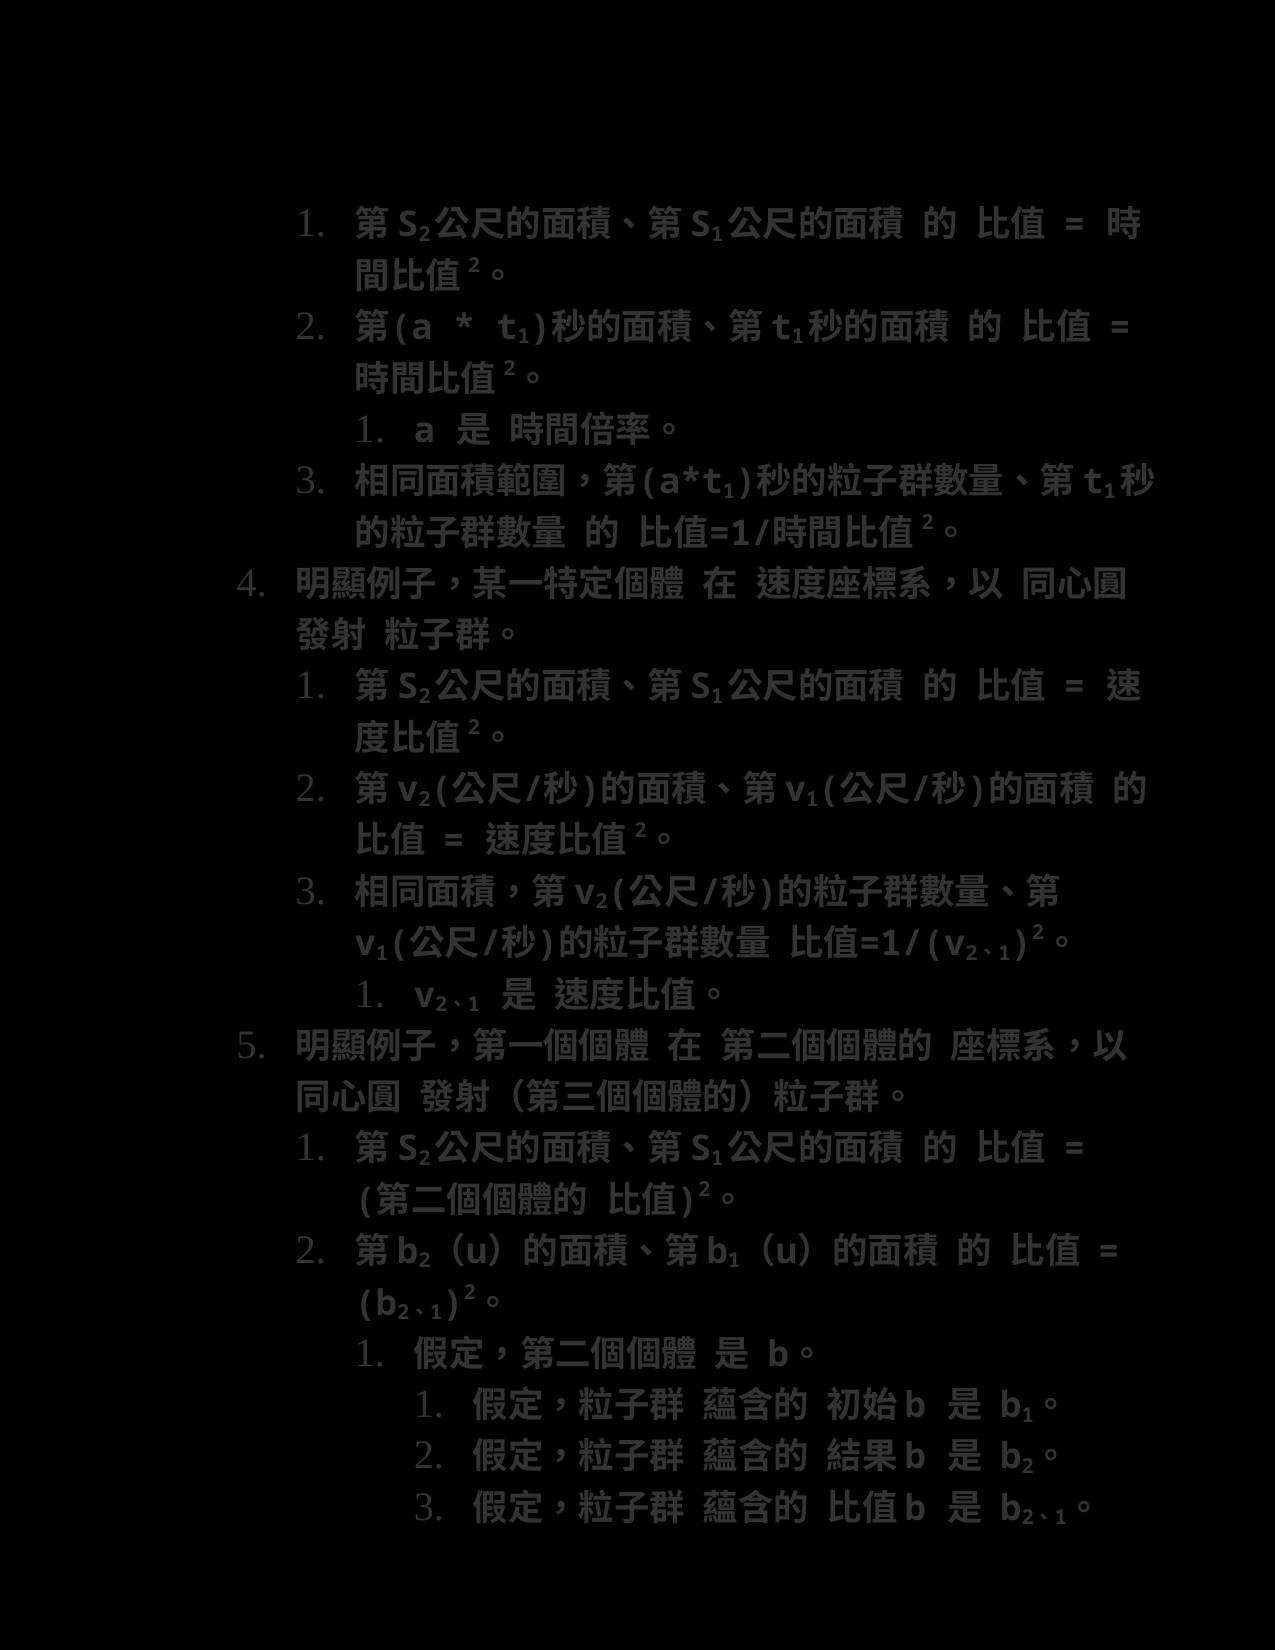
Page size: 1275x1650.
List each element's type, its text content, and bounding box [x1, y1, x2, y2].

list a 是 時間倍率。 [354, 401, 1157, 453]
list 第S2公尺的面積、第S1公尺的面積 的 比值 = 時間比值2。 [295, 196, 1157, 298]
list v2、1 是 速度比值。 [354, 966, 1157, 1017]
list 假定，粒子群 蘊含的 比值b 是 b2、1。 [413, 1479, 1157, 1531]
list 假定，粒子群 蘊含的 初始b 是 b1。 [413, 1377, 1157, 1428]
list 相同面積範圍，第(a*t1)秒的粒子群數量、第t1秒的粒子群數量 的 比值=1/時間比值2。 [295, 453, 1157, 555]
list 第b2（u）的面積、第b1（u）的面積 的 比值 = (b2、1)2。 [295, 1222, 1157, 1325]
list 第S2公尺的面積、第S1公尺的面積 的 比值 = (第二個個體的 比值)2。 [295, 1120, 1157, 1222]
list 相同面積，第v2(公尺/秒)的粒子群數量、第v1(公尺/秒)的粒子群數量 比值=1/(v2、1)2。 [295, 863, 1157, 966]
list 第S2公尺的面積、第S1公尺的面積 的 比值 = 速度比值2。 [295, 658, 1157, 761]
list 假定，粒子群 蘊含的 結果b 是 b2。 [413, 1428, 1157, 1479]
list 第v2(公尺/秒)的面積、第v1(公尺/秒)的面積 的 比值 = 速度比值2。 [295, 761, 1157, 863]
list 第(a * t1)秒的面積、第t1秒的面積 的 比值 = 時間比值2。 [295, 298, 1157, 401]
list 明顯例子，某一特定個體 在 速度座標系，以 同心圓 發射 粒子群。 [236, 555, 1157, 658]
list 明顯例子，第一個個體 在 第二個個體的 座標系，以 同心圓 發射（第三個個體的）粒子群。 [236, 1017, 1157, 1120]
list 假定，第二個個體 是 b。 [354, 1325, 1157, 1377]
